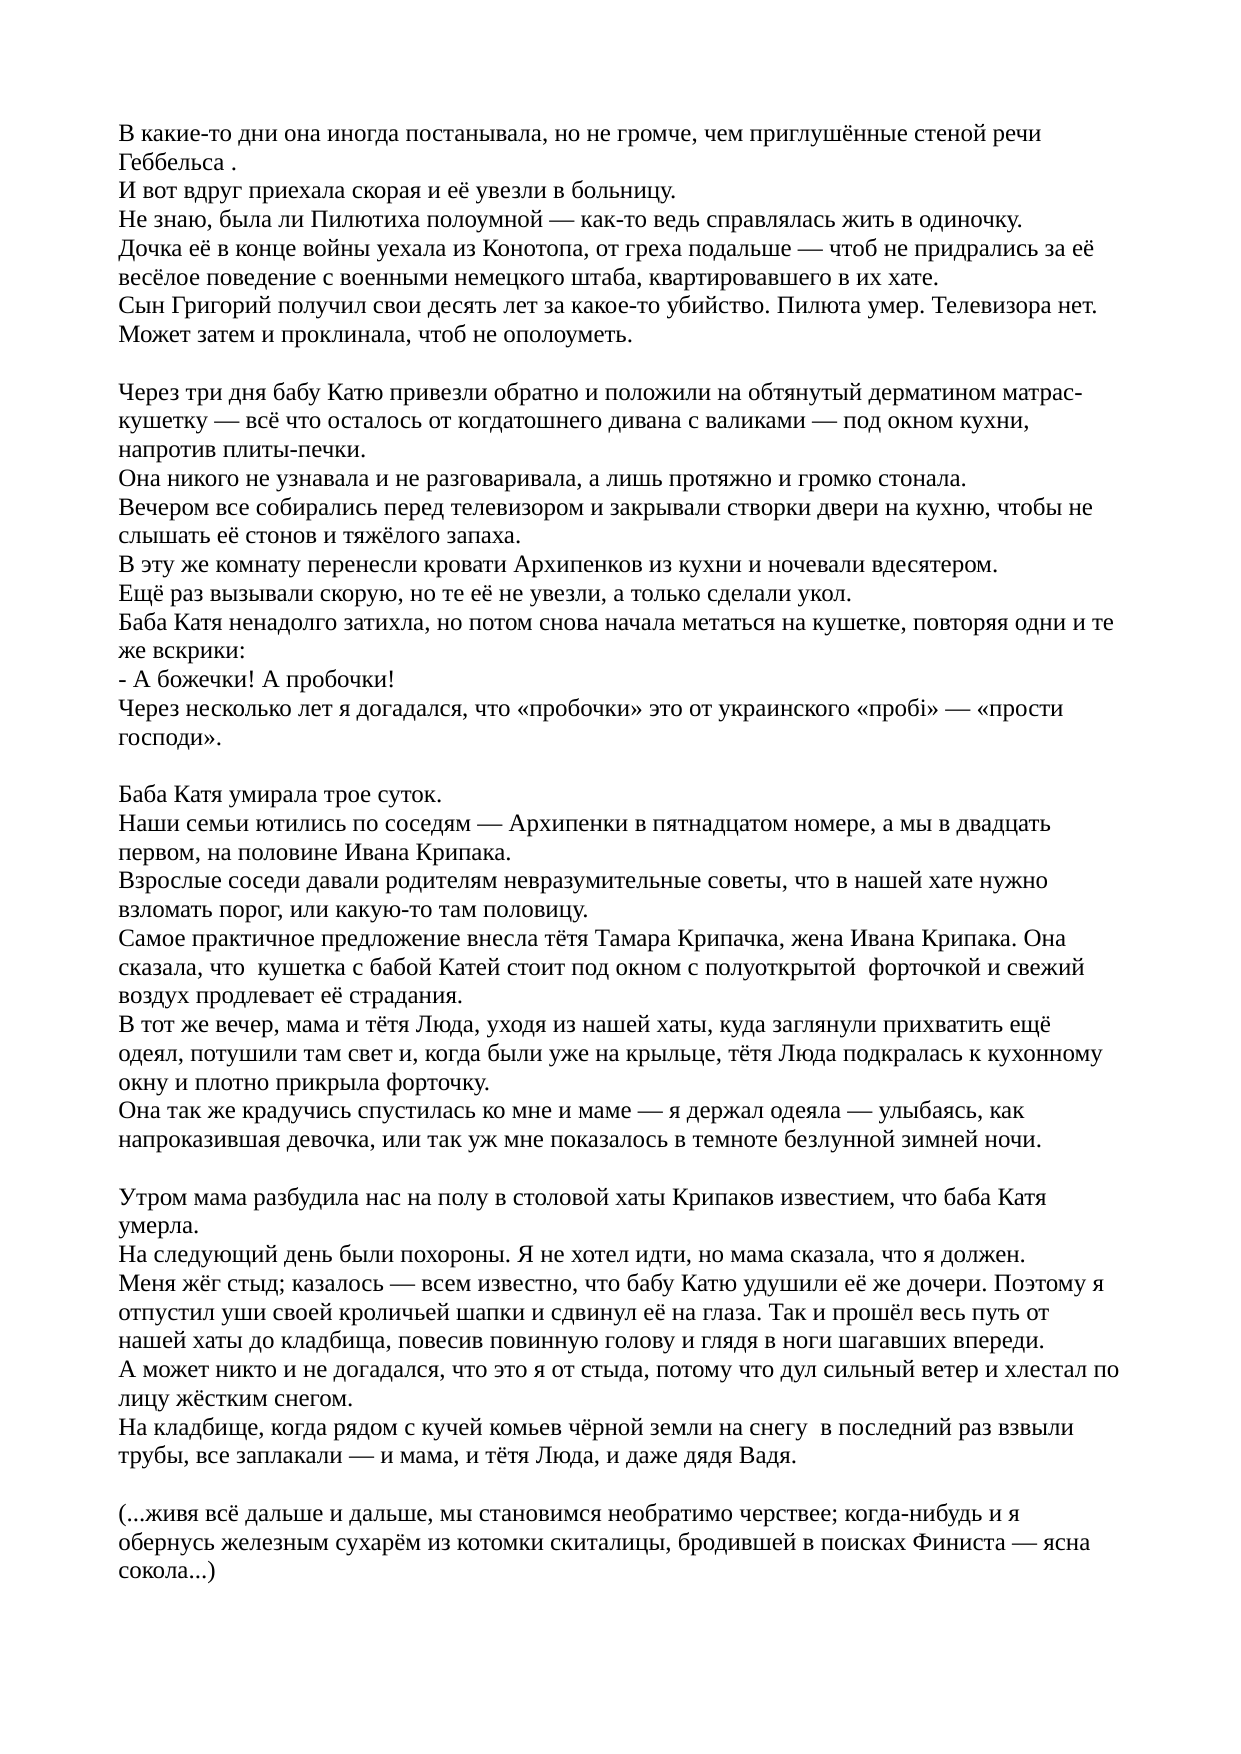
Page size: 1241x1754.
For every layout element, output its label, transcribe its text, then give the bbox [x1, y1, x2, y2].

text Она так же крадучись спустилась ко мне и маме — я держал одеяла — улыбаясь, как напроказившая девочка, или так уж мне показалось в темноте безлунной зимней ночи. [118, 1096, 1122, 1153]
text Взрослые соседи давали родителям невразумительные советы, что в нашей хате нужно взломать порог, или какую-то там половицу. [118, 866, 1122, 923]
text (...живя всё дальше и дальше, мы становимся необратимо черствее; когда-нибудь и я обернусь железным сухарём из котомки скиталицы, бродившей в поисках Финиста — ясна сокола...) [118, 1498, 1122, 1584]
text - А божечки! А пробочки! [118, 664, 1122, 693]
text В тот же вечер, мама и тётя Люда, уходя из нашей хаты, куда заглянули прихватить ещё одеял, потушили там свет и, когда были уже на крыльце, тётя Люда подкралась к кухонному окну и плотно прикрыла форточку. [118, 1009, 1122, 1096]
text Самое практичное предложение внесла тётя Тамара Крипачка, жена Ивана Крипака. Она сказала, что кушетка с бабой Катей стоит под окном с полуоткрытой форточкой и свежий воздух продлевает её страдания. [118, 923, 1122, 1009]
text Вечером все собирались перед телевизором и закрывали створки двери на кухню, чтобы не слышать её стонов и тяжёлого запаха. [118, 492, 1122, 549]
text В какие-то дни она иногда постанывала, но не громче, чем приглушённые стеной речи Геббельса . [118, 118, 1122, 176]
text Не знаю, была ли Пилютиха полоумной — как-то ведь справлялась жить в одиночку. [118, 204, 1122, 233]
text Ещё раз вызывали скорую, но те её не увезли, а только сделали укол. [118, 578, 1122, 607]
text Меня жёг стыд; казалось — всем известно, что бабу Катю удушили её же дочери. Поэтому я отпустил уши своей кроличьей шапки и сдвинул её на глаза. Так и прошёл весь путь от нашей хаты до кладбища, повесив повинную голову и глядя в ноги шагавших впереди. [118, 1268, 1122, 1354]
text А может никто и не догадался, что это я от стыда, потому что дул сильный ветер и хлестал по лицу жёстким снегом. [118, 1354, 1122, 1412]
text Баба Катя ненадолго затихла, но потом снова начала метаться на кушетке, повторяя одни и те же вскрики: [118, 607, 1122, 664]
text Баба Катя умирала трое суток. [118, 779, 1122, 808]
text Через несколько лет я догадался, что «пробочки» это от украинского «пробi» — «прости господи». [118, 693, 1122, 751]
text Дочка её в конце войны уехала из Конотопа, от греха подальше — чтоб не придрались за её весёлое поведение с военными немецкого штаба, квартировавшего в их хате. [118, 233, 1122, 291]
text Утром мама разбудила нас на полу в столовой хаты Крипаков известием, что баба Катя умерла. [118, 1182, 1122, 1239]
text Через три дня бабу Катю привезли обратно и положили на обтянутый дерматином матрас-кушетку — всё что осталось от когдатошнего дивана с валиками — под окном кухни, напротив плиты-печки. [118, 377, 1122, 463]
text Может затем и проклинала, чтоб не ополоуметь. [118, 319, 1122, 348]
text Она никого не узнавала и не разговаривала, а лишь протяжно и громко стонала. [118, 463, 1122, 492]
text На кладбище, когда рядом с кучей комьев чёрной земли на снегу в последний раз взвыли трубы, все заплакали — и мама, и тётя Люда, и даже дядя Вадя. [118, 1412, 1122, 1469]
text И вот вдруг приехала скорая и её увезли в больницу. [118, 176, 1122, 204]
text Сын Григорий получил свои десять лет за какое-то убийство. Пилюта умер. Телевизора нет. [118, 291, 1122, 319]
text Наши семьи ютились по соседям — Архипенки в пятнадцатом номере, а мы в двадцать первом, на половине Ивана Крипака. [118, 808, 1122, 866]
text На следующий день были похороны. Я не хотел идти, но мама сказала, что я должен. [118, 1239, 1122, 1268]
text В эту же комнату перенесли кровати Архипенков из кухни и ночевали вдесятером. [118, 549, 1122, 578]
